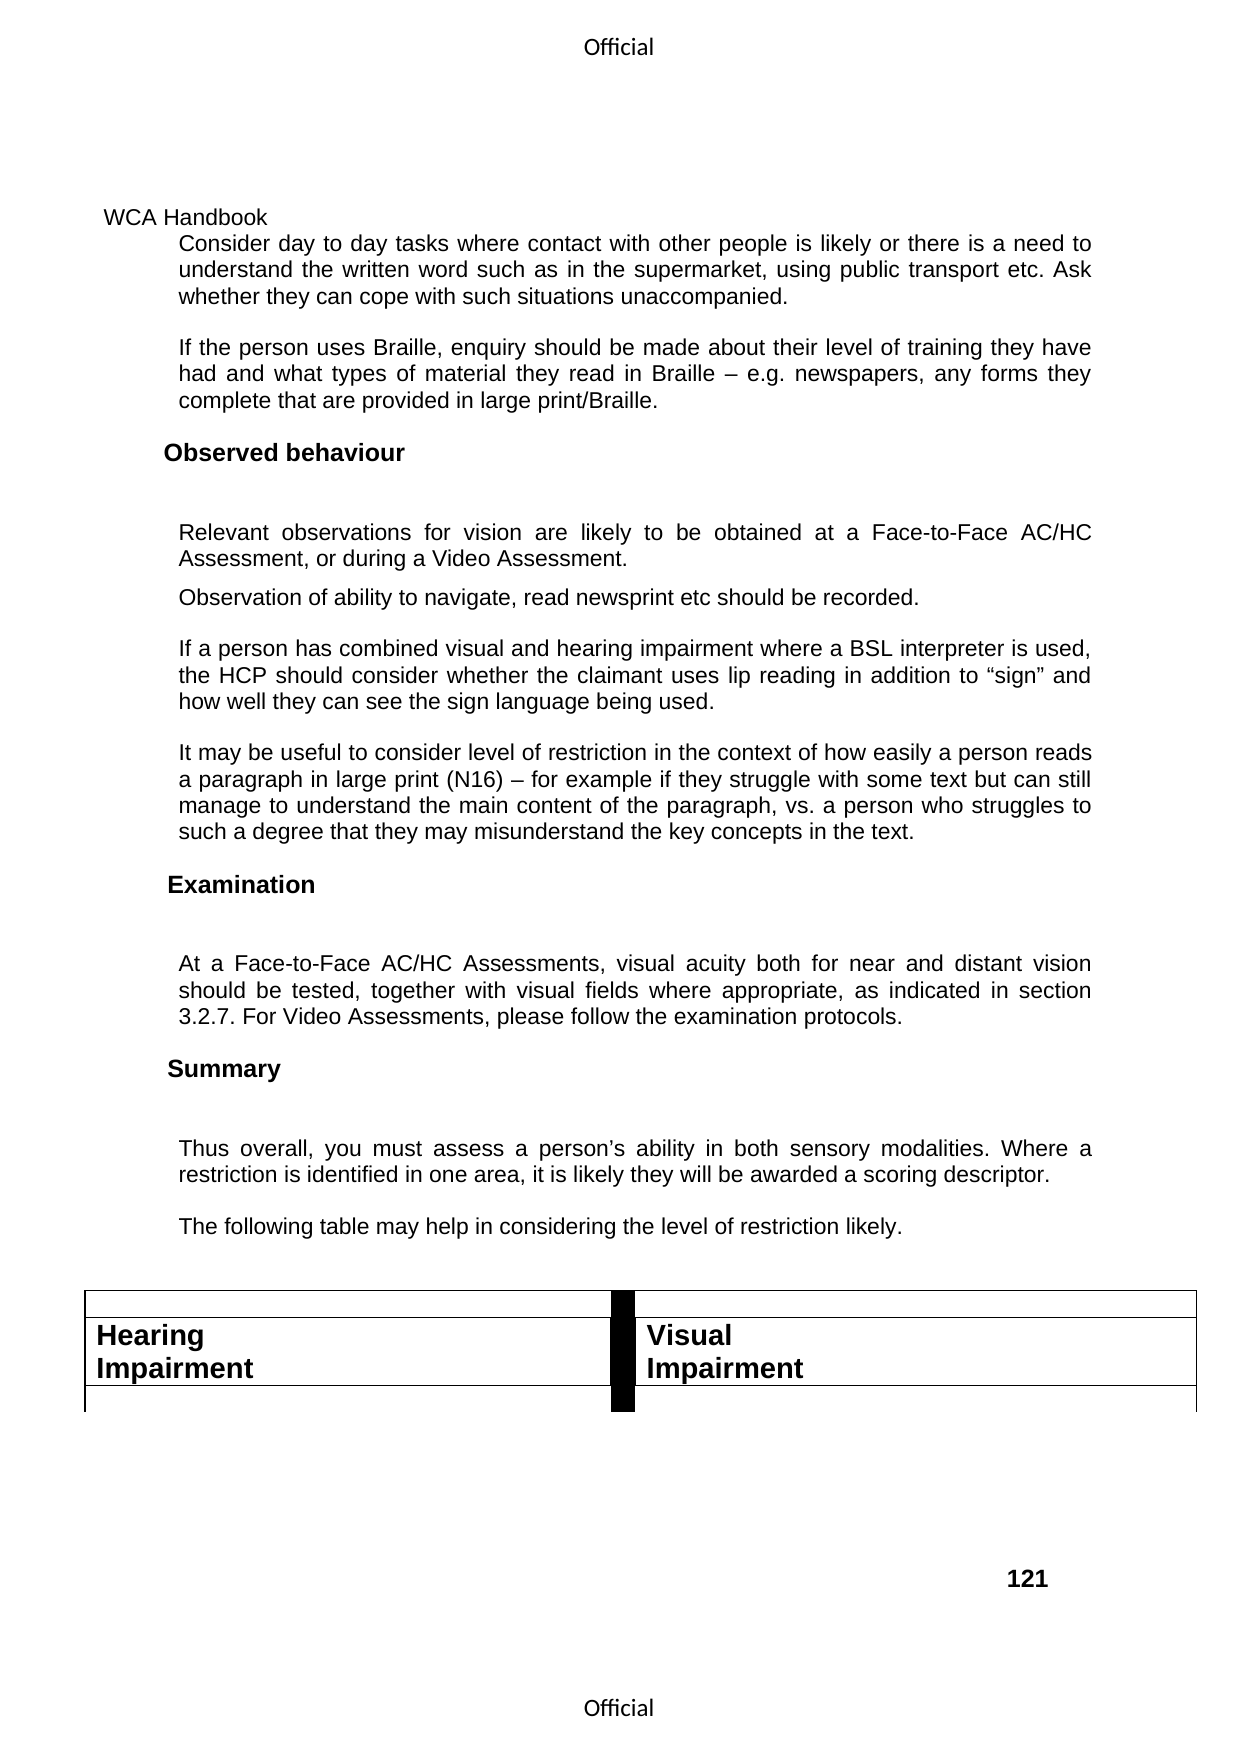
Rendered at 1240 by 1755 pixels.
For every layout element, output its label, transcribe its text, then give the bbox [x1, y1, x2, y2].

text Thus overall, you must assess a person’s ability in both sensory modalities. Where a restriction is identified in one area, it is likely they will be awarded a scoring descriptor. [178, 1135, 1093, 1188]
table_cell [440, 1318, 469, 1385]
table_header [277, 1291, 439, 1317]
table_header [440, 1291, 469, 1317]
table_cell [248, 1386, 277, 1412]
table_header [1045, 1291, 1196, 1317]
table_header [469, 1291, 611, 1317]
text Observation of ability to navigate, read newsprint etc should be recorded. [141, 584, 1093, 610]
table_cell [1015, 1386, 1045, 1412]
table_cell [611, 1385, 635, 1412]
table_cell [827, 1318, 853, 1385]
text At a Face-to-Face AC/HC Assessments, visual acuity both for near and distant vision should be tested, together with visual fields where appropriate, as indicated in section 3.2.7. For Video Assessments, please follow the examination protocols. [178, 950, 1093, 1029]
table_cell [1045, 1318, 1196, 1385]
table_cell Hearing Impairment [86, 1318, 277, 1385]
text It may be useful to consider level of restriction in the context of how easily a person reads a paragraph in large print (N16) – for example if they struggle with some text but can still manage to understand the main content of the paragraph, vs. a person who struggles to such a degree that they may misunderstand the key concepts in the text. [178, 739, 1093, 845]
text If a person has combined visual and hearing impairment where a BSL interpreter is used, the HCP should consider whether the claimant uses lip reading in addition to “sign” and how well they can see the sign language being used. [178, 635, 1093, 714]
table_header [248, 1291, 277, 1317]
table_header [827, 1291, 853, 1317]
table_header [1015, 1291, 1045, 1317]
table_cell Visual Impairment [636, 1318, 827, 1385]
text Observed behaviour [103, 438, 1211, 467]
list Consider day to day tasks where contact with other people is likely or there is a need to understand the written word such as in the supermarket, using public transport etc. Ask whether they can cope with such situations unaccompanied. [178, 230, 1093, 309]
table_cell [86, 1386, 247, 1412]
table_cell [277, 1386, 439, 1412]
list If the person uses Braille, enquiry should be made about their level of training they have had and what types of material they read in Braille – e.g. newspapers, any forms they complete that are provided in large print/Braille. [178, 334, 1093, 413]
table_header [635, 1291, 827, 1317]
text Relevant observations for vision are likely to be obtained at a Face-to-Face AC/HC Assessment, or during a Video Assessment. [178, 519, 1093, 571]
table_cell [853, 1318, 1015, 1385]
text Summary [103, 1054, 1211, 1083]
text Examination [103, 870, 1211, 898]
table_cell [1015, 1318, 1045, 1385]
table_cell [469, 1386, 611, 1412]
table_cell [469, 1318, 610, 1385]
table_header [853, 1291, 1015, 1317]
table_cell [827, 1386, 853, 1412]
table_cell [277, 1318, 439, 1385]
table_header [86, 1291, 247, 1317]
table_cell [635, 1386, 827, 1412]
table_cell [611, 1317, 635, 1385]
text The following table may help in considering the level of restriction likely. [141, 1213, 1093, 1239]
table_header [611, 1291, 635, 1317]
table_cell [853, 1386, 1015, 1412]
table_cell [440, 1386, 469, 1412]
table_cell [1045, 1386, 1196, 1412]
